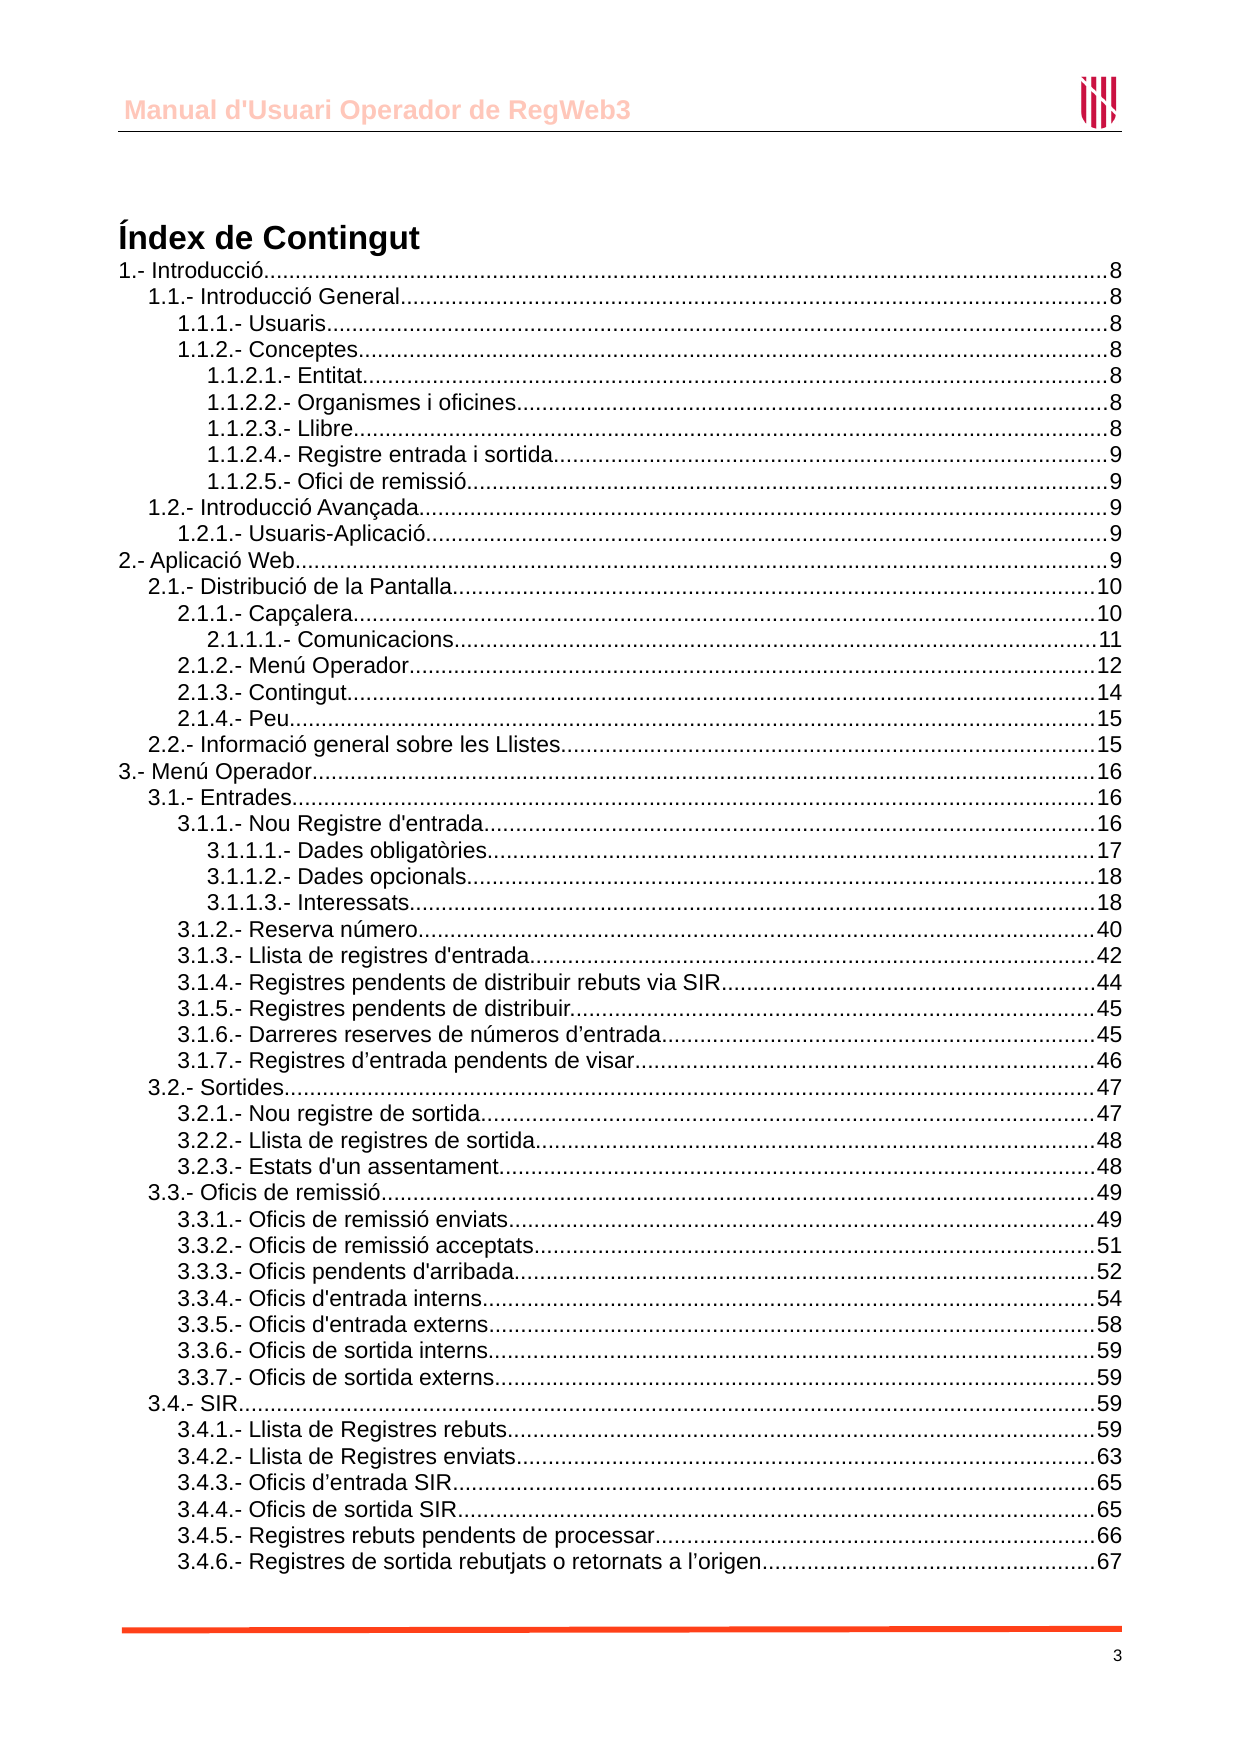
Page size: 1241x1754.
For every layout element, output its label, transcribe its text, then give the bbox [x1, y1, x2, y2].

text 3.3.7.- Oficis de sortida externs 59 [177, 1364, 1122, 1390]
text 1.1.- Introducció General 8 [148, 283, 1122, 309]
text 3.2.2.- Llista de registres de sortida 48 [177, 1127, 1122, 1153]
text 3.4.3.- Oficis d’entrada SIR 65 [177, 1469, 1122, 1496]
text 3.3.1.- Oficis de remissió enviats 49 [177, 1206, 1122, 1232]
text 3.- Menú Operador 16 [118, 758, 1122, 784]
text 3.1.6.- Darreres reserves de números d’entrada 45 [177, 1021, 1122, 1047]
text 3.1.3.- Llista de registres d'entrada 42 [177, 942, 1122, 968]
text 3.1.1.1.- Dades obligatòries 17 [207, 837, 1122, 863]
text 1.- Introducció 8 [118, 257, 1122, 283]
text 3.4.4.- Oficis de sortida SIR 65 [177, 1496, 1122, 1522]
text 3.3.- Oficis de remissió 49 [148, 1179, 1122, 1206]
text 3.4.6.- Registres de sortida rebutjats o retornats a l’origen 67 [177, 1548, 1122, 1574]
text 1.1.2.2.- Organismes i oficines 8 [207, 389, 1122, 415]
text 3.1.1.- Nou Registre d'entrada 16 [177, 810, 1122, 837]
text 1.1.2.4.- Registre entrada i sortida 9 [207, 441, 1122, 468]
text 3.3.6.- Oficis de sortida interns 59 [177, 1337, 1122, 1364]
text 3.2.- Sortides 47 [148, 1074, 1122, 1100]
text 2.2.- Informació general sobre les Llistes 15 [148, 731, 1122, 758]
text 1.1.2.- Conceptes 8 [177, 336, 1122, 362]
text 2.1.1.1.- Comunicacions 11 [207, 626, 1122, 652]
text 3.3.4.- Oficis d'entrada interns 54 [177, 1285, 1122, 1311]
text 3.1.1.3.- Interessats 18 [207, 889, 1122, 916]
text 1.1.2.5.- Ofici de remissió 9 [207, 468, 1122, 494]
text 3.2.1.- Nou registre de sortida 47 [177, 1100, 1122, 1127]
text 3.1.2.- Reserva número 40 [177, 916, 1122, 942]
subtitle Índex de Contingut [118, 218, 1122, 257]
text 3.1.4.- Registres pendents de distribuir rebuts via SIR 44 [177, 968, 1122, 995]
text 3.1.7.- Registres d’entrada pendents de visar 46 [177, 1047, 1122, 1074]
text 3.1.1.2.- Dades opcionals 18 [207, 863, 1122, 889]
text 1.1.2.3.- Llibre 8 [207, 415, 1122, 441]
text 3.4.1.- Llista de Registres rebuts 59 [177, 1416, 1122, 1443]
text 1.1.1.- Usuaris 8 [177, 309, 1122, 336]
text 3.3.5.- Oficis d'entrada externs 58 [177, 1311, 1122, 1337]
text 2.1.4.- Peu 15 [177, 705, 1122, 731]
text 3.4.5.- Registres rebuts pendents de processar 66 [177, 1522, 1122, 1548]
text 2.1.3.- Contingut 14 [177, 678, 1122, 705]
picture [1078, 74, 1119, 130]
text 2.1.1.- Capçalera 10 [177, 599, 1122, 626]
text 1.1.2.1.- Entitat 8 [207, 362, 1122, 389]
text 3.4.- SIR 59 [148, 1390, 1122, 1416]
text 2.- Aplicació Web 9 [118, 547, 1122, 573]
text 3.4.2.- Llista de Registres enviats 63 [177, 1443, 1122, 1469]
text 1.2.- Introducció Avançada 9 [148, 494, 1122, 520]
text 3.3.3.- Oficis pendents d'arribada 52 [177, 1258, 1122, 1285]
text 3.3.2.- Oficis de remissió acceptats 51 [177, 1232, 1122, 1258]
text 3.1.5.- Registres pendents de distribuir. 45 [177, 995, 1122, 1021]
text 3.1.- Entrades 16 [148, 784, 1122, 810]
text 3.2.3.- Estats d'un assentament. 48 [177, 1153, 1122, 1179]
text 2.1.- Distribució de la Pantalla 10 [148, 573, 1122, 599]
text 2.1.2.- Menú Operador 12 [177, 652, 1122, 678]
text 1.2.1.- Usuaris-Aplicació 9 [177, 520, 1122, 547]
